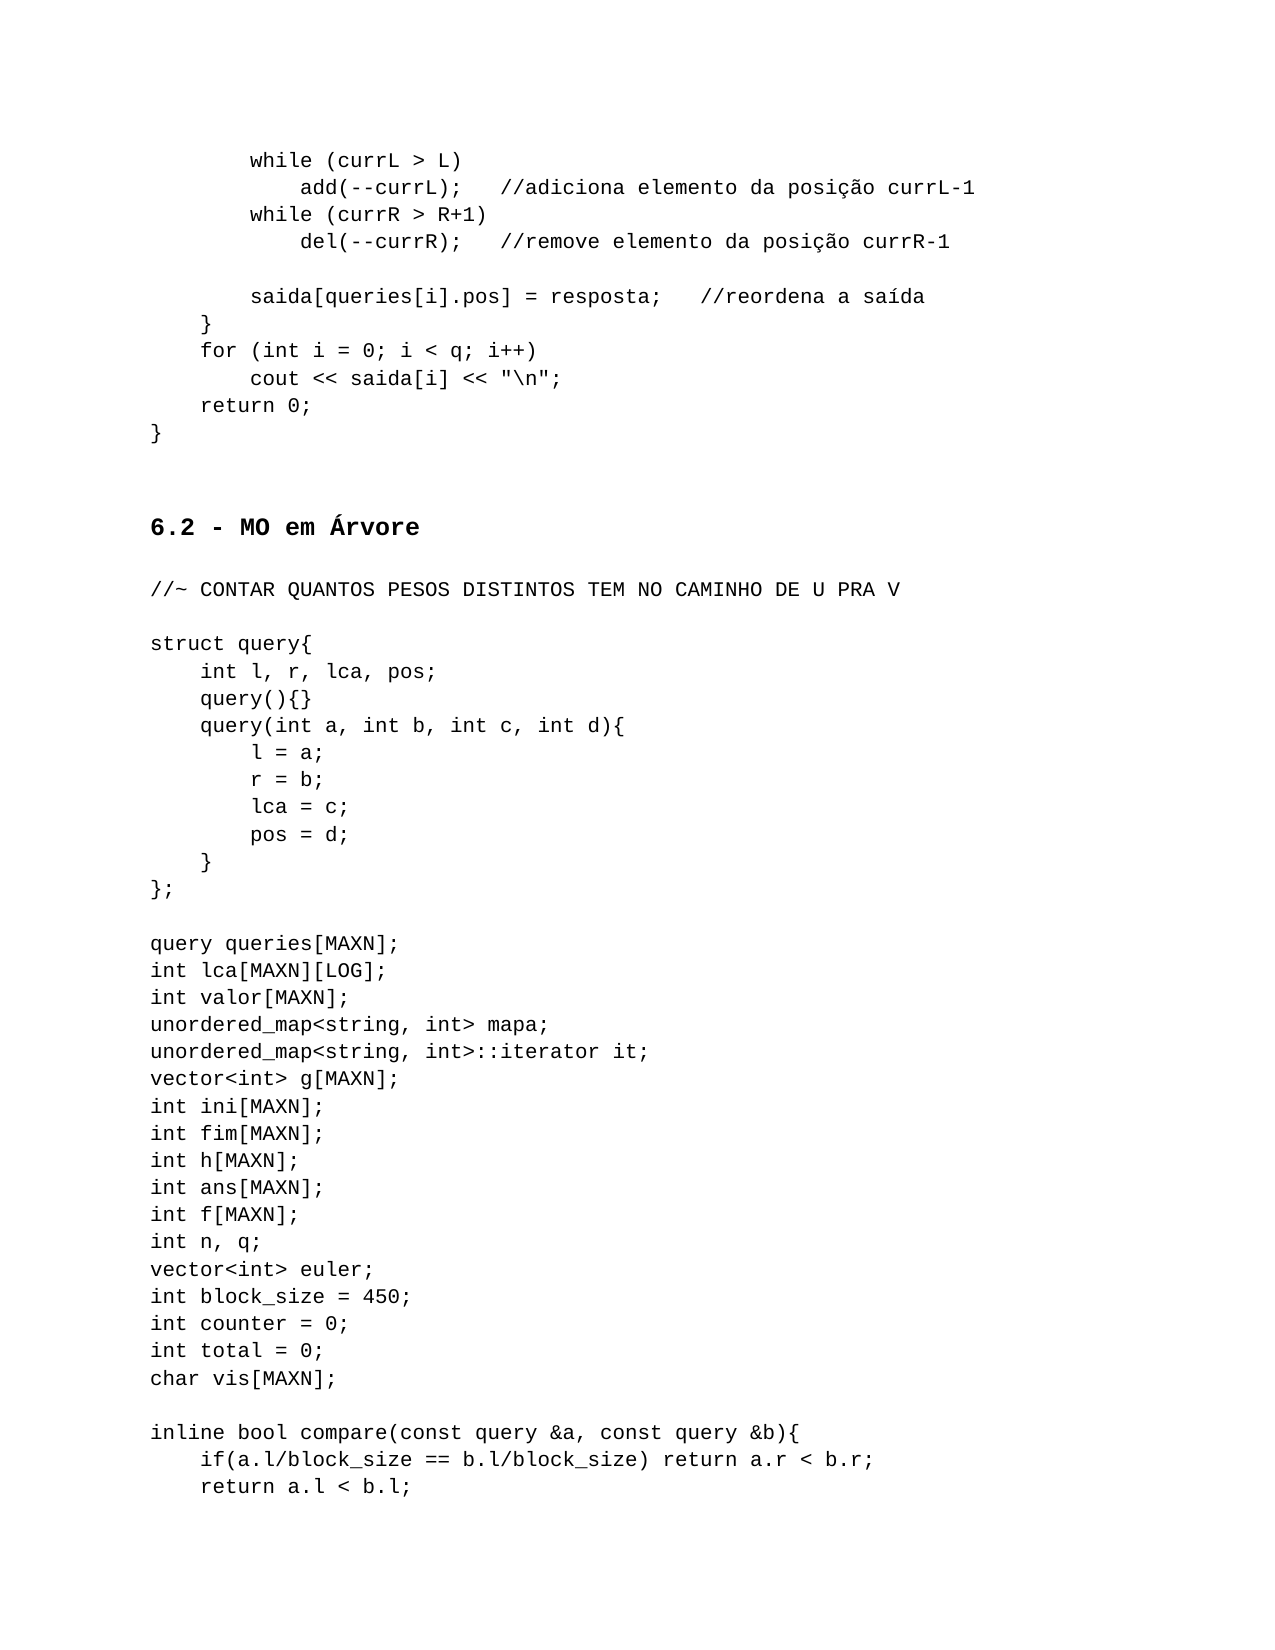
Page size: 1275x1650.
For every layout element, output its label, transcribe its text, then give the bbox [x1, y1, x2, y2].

text int fim[MAXN]; [150, 1123, 1125, 1146]
text query(int a, int b, int c, int d){ [150, 715, 1125, 739]
text return 0; [150, 395, 1125, 418]
text vector<int> euler; [150, 1259, 1125, 1282]
text saida[queries[i].pos] = resposta; //reordena a saída [150, 286, 1125, 309]
text vector<int> g[MAXN]; [150, 1068, 1125, 1092]
text r = b; [150, 769, 1125, 793]
text query(){} [150, 688, 1125, 711]
text int l, r, lca, pos; [150, 661, 1125, 684]
text lca = c; [150, 797, 1125, 820]
text } [150, 422, 1125, 446]
text del(--currR); //remove elemento da posição currR-1 [150, 232, 1125, 255]
text inline bool compare(const query &a, const query &b){ [150, 1422, 1125, 1446]
text int total = 0; [150, 1340, 1125, 1364]
text }; [150, 878, 1125, 902]
text } [150, 313, 1125, 337]
text unordered_map<string, int>::iterator it; [150, 1041, 1125, 1065]
text int ans[MAXN]; [150, 1177, 1125, 1201]
text int counter = 0; [150, 1313, 1125, 1337]
text char vis[MAXN]; [150, 1367, 1125, 1391]
text while (currR > R+1) [150, 204, 1125, 228]
text cout << saida[i] << "\n"; [150, 367, 1125, 391]
text query queries[MAXN]; [150, 932, 1125, 956]
text while (currL > L) [150, 150, 1125, 174]
text int lca[MAXN][LOG]; [150, 960, 1125, 983]
text } [150, 851, 1125, 874]
text //~ CONTAR QUANTOS PESOS DISTINTOS TEM NO CAMINHO DE U PRA V [150, 579, 1125, 603]
text if(a.l/block_size == b.l/block_size) return a.r < b.r; [150, 1449, 1125, 1473]
text for (int i = 0; i < q; i++) [150, 340, 1125, 364]
text l = a; [150, 742, 1125, 766]
text unordered_map<string, int> mapa; [150, 1014, 1125, 1038]
text 6.2 - MO em Árvore [150, 514, 1125, 542]
text int f[MAXN]; [150, 1204, 1125, 1228]
text int ini[MAXN]; [150, 1096, 1125, 1119]
text int valor[MAXN]; [150, 987, 1125, 1011]
text int block_size = 450; [150, 1286, 1125, 1309]
text int h[MAXN]; [150, 1150, 1125, 1174]
text int n, q; [150, 1232, 1125, 1255]
text add(--currL); //adiciona elemento da posição currL-1 [150, 177, 1125, 201]
text struct query{ [150, 633, 1125, 657]
text return a.l < b.l; [150, 1476, 1125, 1500]
text pos = d; [150, 824, 1125, 847]
